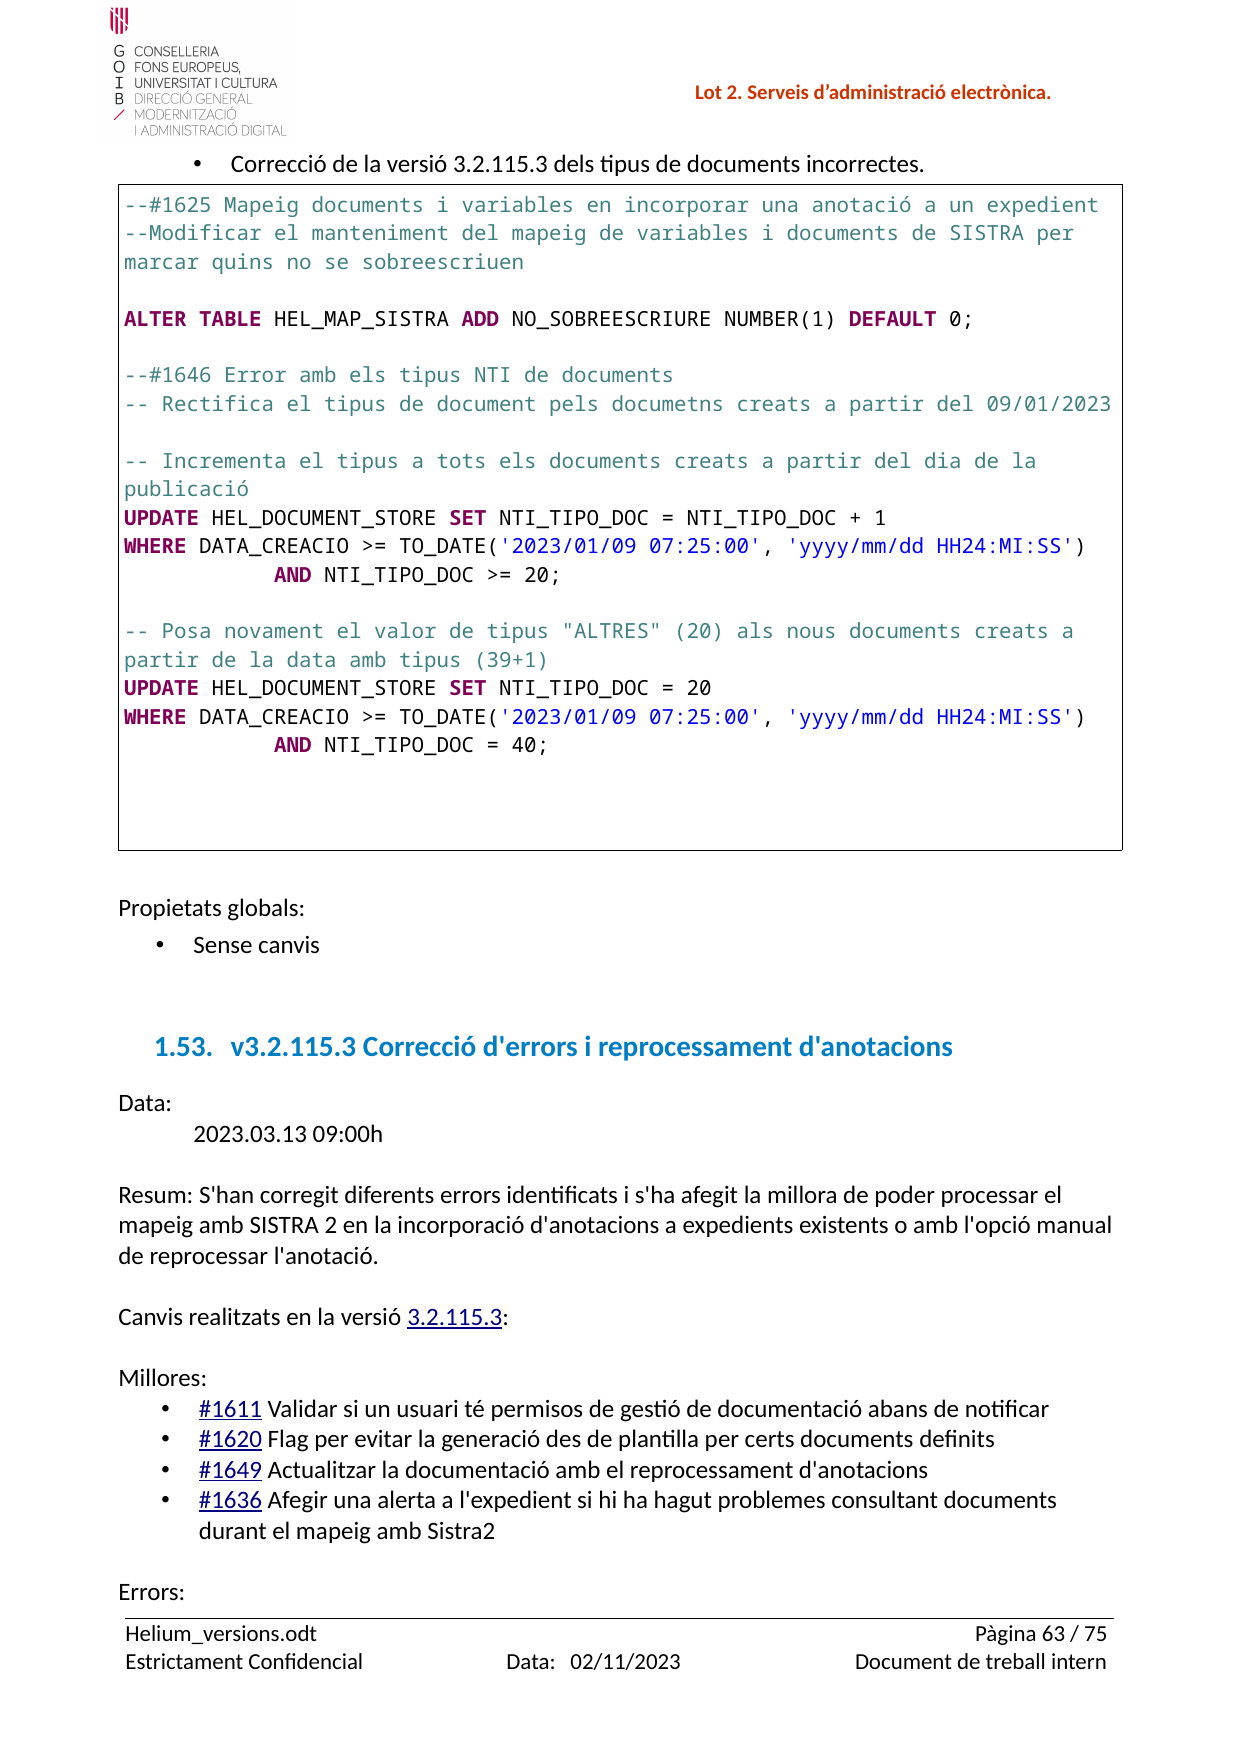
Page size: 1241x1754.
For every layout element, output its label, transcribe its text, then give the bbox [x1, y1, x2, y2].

picture [100, 0, 297, 144]
list #1611 Validar si un usuari té permisos de gestió de documentació abans de notificar [161, 1393, 1122, 1423]
list #1636 Afegir una alerta a l'expedient si hi ha hagut problemes consultant documents durant el mapeig amb Sistra2 [161, 1484, 1122, 1545]
text 2023.03.13 09:00h [118, 1118, 1122, 1148]
list #1649 Actualitzar la documentació amb el reprocessament d'anotacions [161, 1454, 1122, 1484]
list Correcció de la versió 3.2.115.3 dels tipus de documents incorrectes. [193, 148, 1122, 178]
text Propietats globals: [118, 892, 1122, 923]
text Resum: S'han corregit diferents errors identificats i s'ha afegit la millora de poder processar el mapeig amb SISTRA 2 en la incorporació d'anotacions a expedients existents o amb l'opció manual de reprocessar l'anotació. [118, 1179, 1122, 1271]
list Sense canvis [156, 929, 1122, 959]
text Data: [118, 1087, 1122, 1118]
subtitle v3.2.115.3 Correcció d'errors i reprocessament d'anotacions [153, 1028, 1122, 1064]
list #1620 Flag per evitar la generació des de plantilla per certs documents definits [161, 1423, 1122, 1454]
text Errors: [118, 1576, 1122, 1606]
text Canvis realitzats en la versió 3.2.115.3: [118, 1301, 1122, 1332]
text Millores: [118, 1362, 1122, 1393]
table_header --#1625 Mapeig documents i variables en incorporar una anotació a un expedient --Modificar el manteniment del mapeig de variables i documents de SISTRA per marcar quins no se sobreescriuen ALTER TABLE HEL_MAP_SISTRA ADD NO_SOBREESCRIURE NUMBER(1) DEFAULT 0; --#1646 Error amb els tipus NTI de documents -- Rectifica el tipus de document pels documetns creats a partir del 09/01/2023 -- Incrementa el tipus a tots els documents creats a partir del dia de la publicació UPDATE HEL_DOCUMENT_STORE SET NTI_TIPO_DOC = NTI_TIPO_DOC + 1 WHERE DATA_CREACIO >= TO_DATE('2023/01/09 07:25:00', 'yyyy/mm/dd HH24:MI:SS') AND NTI_TIPO_DOC >= 20; -- Posa novament el valor de tipus "ALTRES" (20) als nous documents creats a partir de la data amb tipus (39+1) UPDATE HEL_DOCUMENT_STORE SET NTI_TIPO_DOC = 20 WHERE DATA_CREACIO >= TO_DATE('2023/01/09 07:25:00', 'yyyy/mm/dd HH24:MI:SS') AND NTI_TIPO_DOC = 40; [119, 185, 1122, 850]
